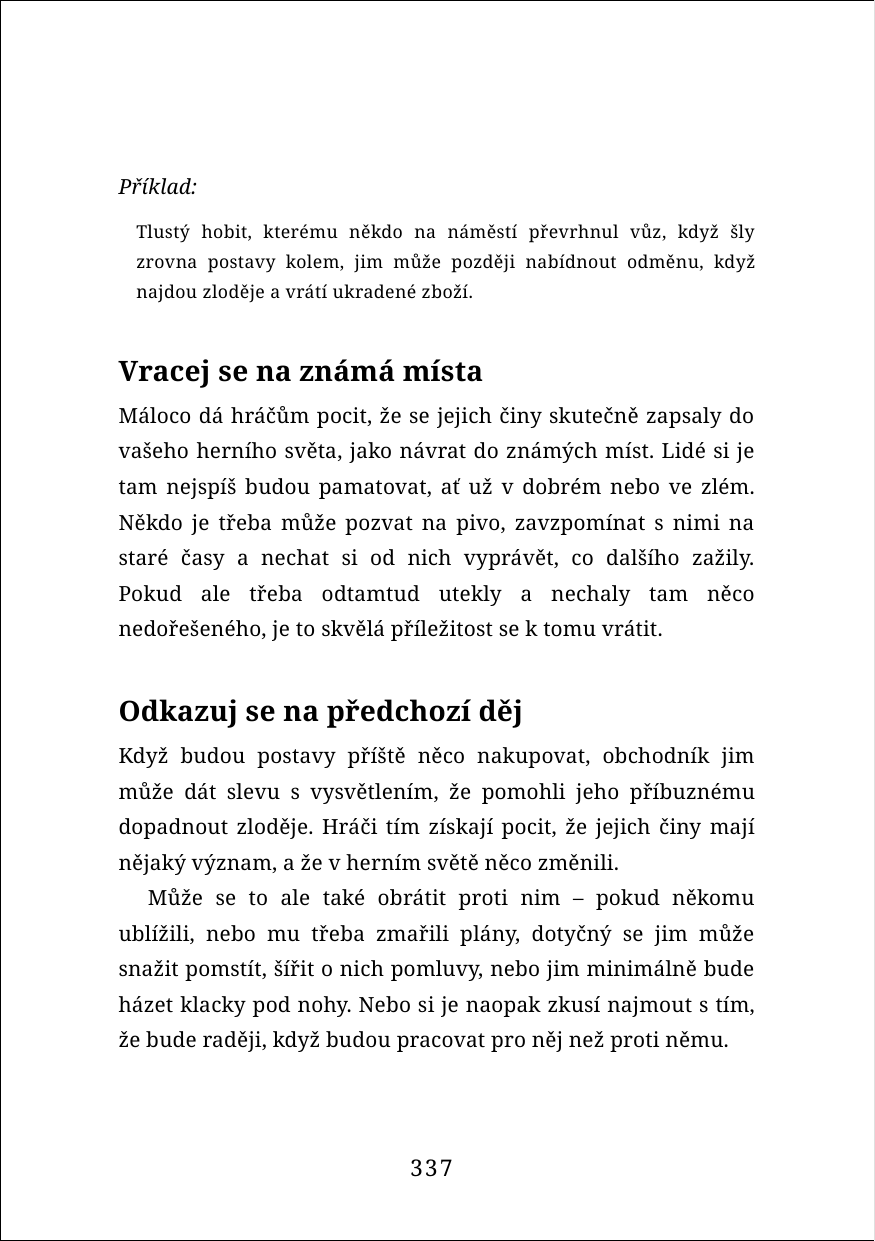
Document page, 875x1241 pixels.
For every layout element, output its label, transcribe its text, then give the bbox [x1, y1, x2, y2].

text Tlustý hobit, kterému někdo na náměstí převrhnul vůz, když šly zrovna postavy kolem, jim může později nabídnout odměnu, když najdou zloděje a vrátí ukradené zboží. [136, 219, 756, 304]
subtitle Vracej se na známá místa [118, 351, 756, 389]
text Máloco dá hráčům pocit, že se jejich činy skutečně zapsaly do vašeho herního světa, jako návrat do známých míst. Lidé si je tam nejspíš budou pamatovat, ať už v dobrém nebo ve zlém. Někdo je třeba může pozvat na pivo, zavzpomínat s nimi na staré časy a nechat si od nich vyprávět, co dalšího zažily. Pokud ale třeba odtamtud utekly a nechaly tam něco nedořešeného, je to skvělá příležitost se k tomu vrátit. [118, 401, 756, 643]
subtitle Odkazuj se na předchozí děj [118, 691, 756, 729]
text Příklad: [118, 172, 756, 200]
text Když budou postavy příště něco nakupovat, obchodník jim může dát slevu s vysvětlením, že pomohli jeho příbuznému dopadnout zloděje. Hráči tím získají pocit, že jejich činy mají nějaký význam, a že v herním světě něco změnili. Může se to ale také obrátit proti nim – pokud někomu ublížili, nebo mu třeba zmařili plány, dotyčný se jim může snažit pomstít, šířit o nich pomluvy, nebo jim minimálně bude házet klacky pod nohy. Nebo si je naopak zkusí najmout s tím, že bude raději, když budou pracovat pro něj než proti němu. [118, 741, 756, 1054]
